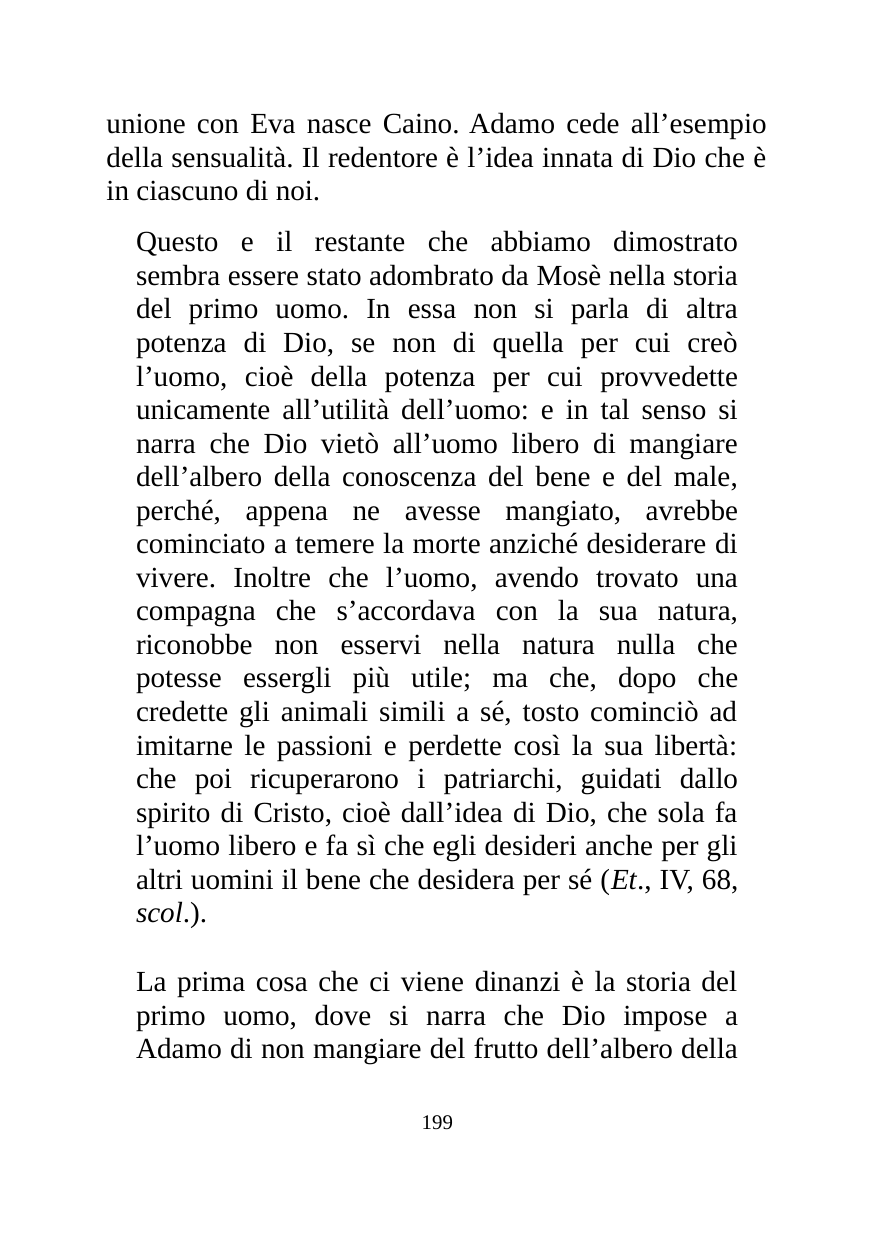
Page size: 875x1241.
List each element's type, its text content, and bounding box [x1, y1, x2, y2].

text La prima cosa che ci viene dinanzi è la storia del primo uomo, dove si narra che Dio impose a Adamo di non mangiare del frutto dell’albero della [136, 964, 738, 1065]
text Questo e il restante che abbiamo dimostrato sembra essere stato adombrato da Mosè nella storia del primo uomo. In essa non si parla di altra potenza di Dio, se non di quella per cui creò l’uomo, cioè della potenza per cui provvedette unicamente all’utilità dell’uomo: e in tal senso si narra che Dio vietò all’uomo libero di mangiare dell’albero della conoscenza del bene e del male, perché, appena ne avesse mangiato, avrebbe cominciato a temere la morte anziché desiderare di vivere. Inoltre che l’uomo, avendo trovato una compagna che s’accordava con la sua natura, riconobbe non esservi nella natura nulla che potesse essergli più utile; ma che, dopo che credette gli animali simili a sé, tosto cominciò ad imitarne le passioni e perdette così la sua libertà: che poi ricuperarono i patriarchi, guidati dallo spirito di Cristo, cioè dall’idea di Dio, che sola fa l’uomo libero e fa sì che egli desideri anche per gli altri uomini il bene che desidera per sé (Et., IV, 68, scol.). [136, 224, 738, 929]
text unione con Eva nasce Caino. Adamo cede all’esempio della sensualità. Il redentore è l’idea innata di Dio che è in ciascuno di noi. [106, 106, 768, 207]
